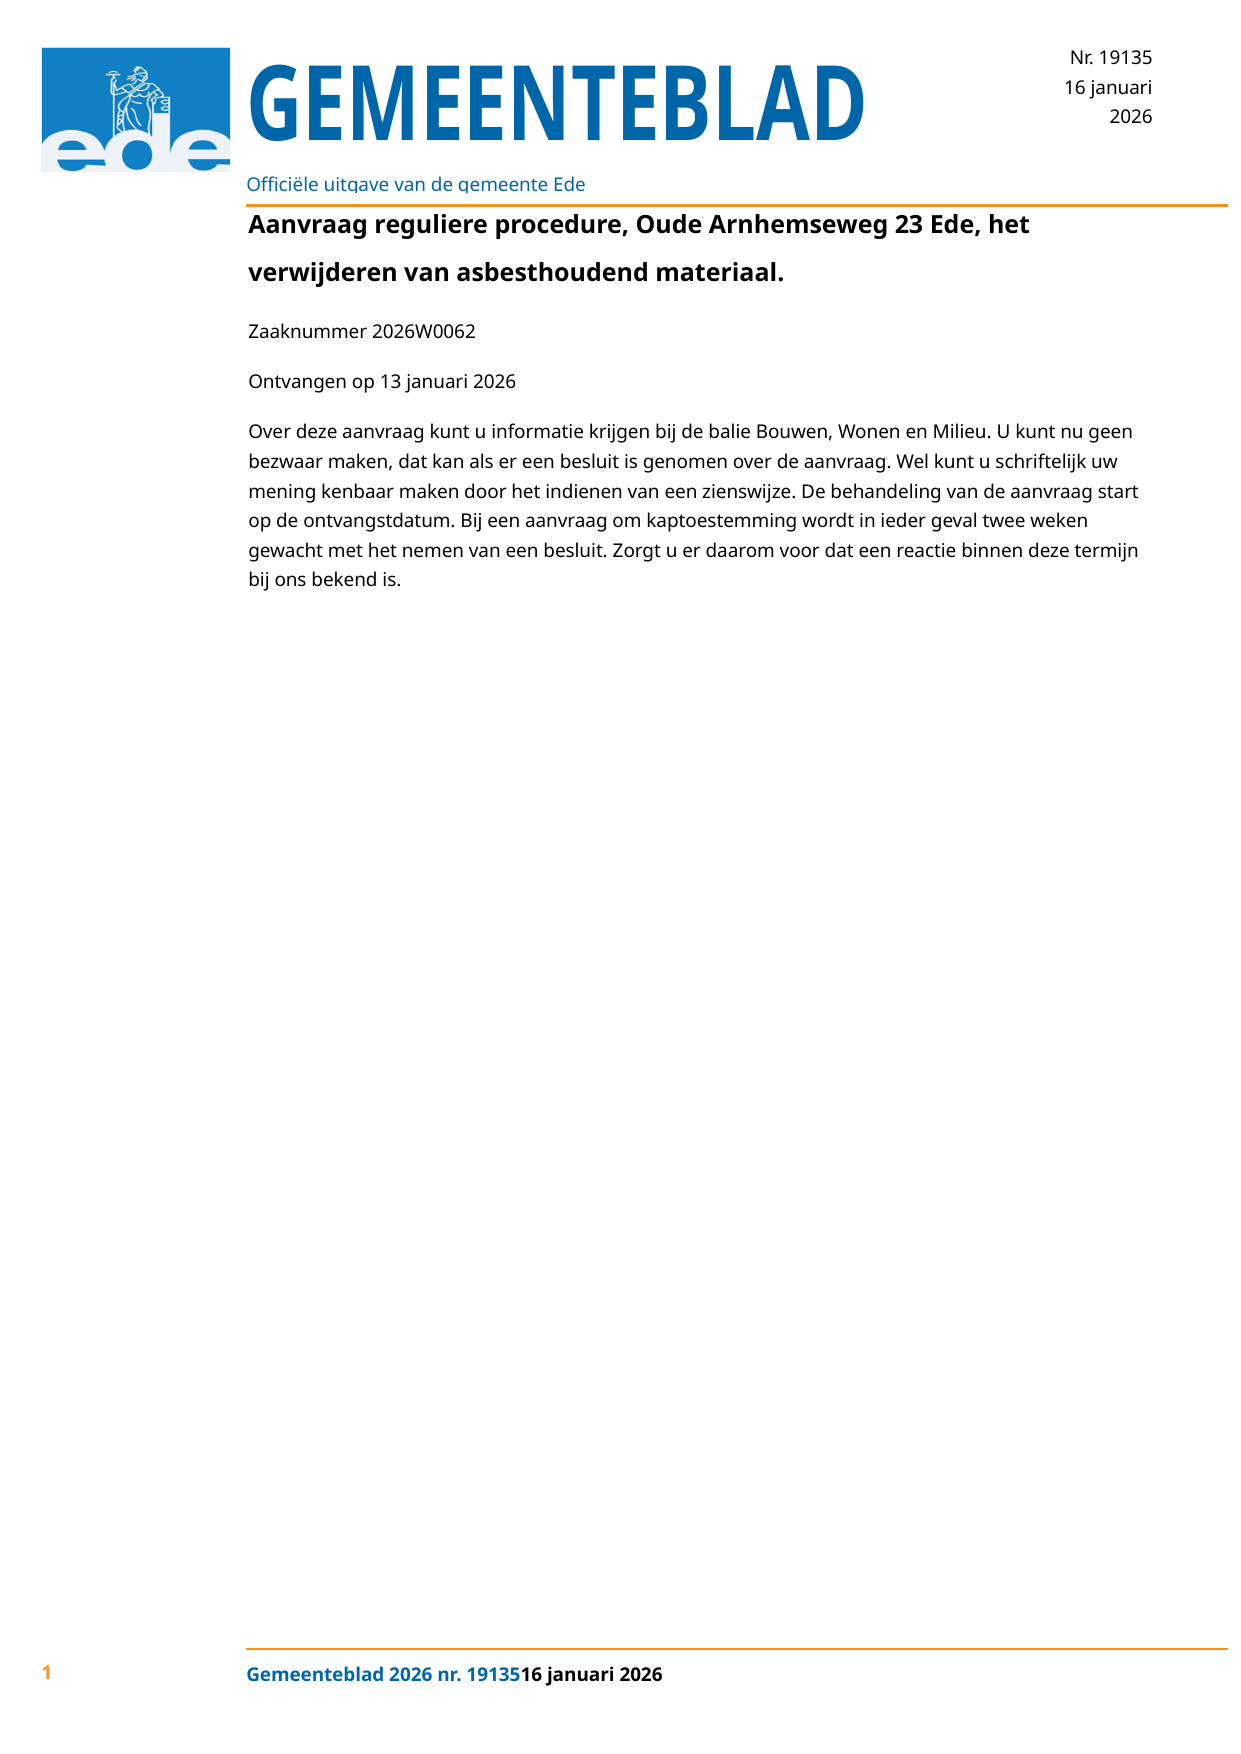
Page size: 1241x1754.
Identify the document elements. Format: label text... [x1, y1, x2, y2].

text Over deze aanvraag kunt u informatie krijgen bij de balie Bouwen, Wonen en Milieu. U kunt nu geen bezwaar maken, dat kan als er een besluit is genomen over de aanvraag. Wel kunt u schriftelijk uw mening kenbaar maken door het indienen van een zienswijze. De behandeling van de aanvraag start op de ontvangstdatum. Bij een aanvraag om kaptoestemming wordt in ieder geval twee weken gewacht met het nemen van een besluit. Zorgt u er daarom voor dat een reactie binnen deze termijn bij ons bekend is. [248, 419, 1152, 592]
text Aanvraag reguliere procedure, Oude Arnhemseweg 23 Ede, het verwijderen van asbesthoudend materiaal. [248, 207, 1152, 288]
picture [41, 47, 231, 172]
text Ontvangen op 13 januari 2026 [248, 368, 1152, 394]
text Zaaknummer 2026W0062 [248, 318, 1152, 344]
